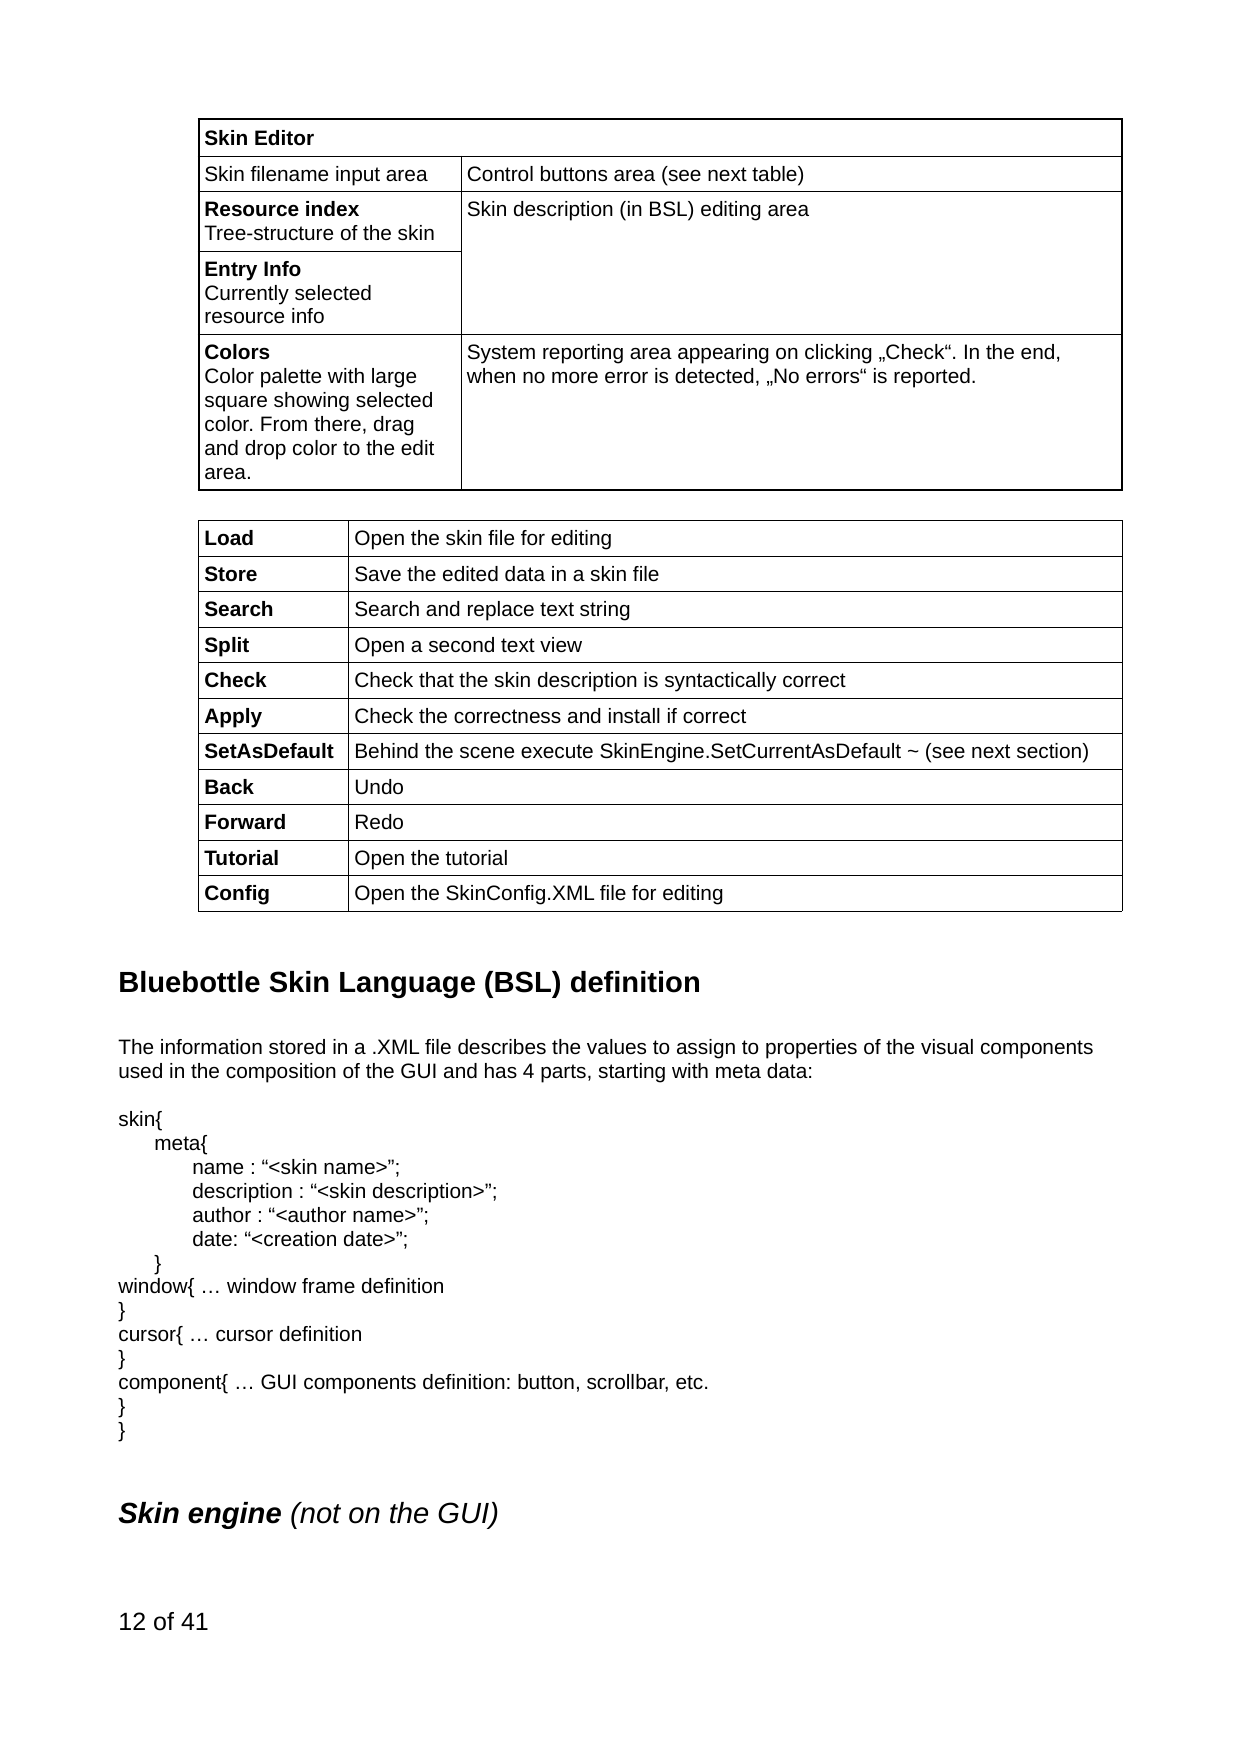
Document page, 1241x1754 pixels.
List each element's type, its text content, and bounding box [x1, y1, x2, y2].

text author : “<author name>”; [118, 1202, 1122, 1226]
table_cell Search [199, 592, 348, 627]
text meta{ [118, 1131, 1122, 1154]
table_cell Store [199, 557, 348, 591]
table_cell Config [199, 876, 348, 911]
subtitle Bluebottle Skin Language (BSL) definition [118, 965, 1122, 998]
text date: “<creation date>”; [118, 1226, 1122, 1250]
table_cell Resource index Tree-structure of the skin [200, 192, 461, 251]
table_cell Open the tutorial [349, 841, 1122, 875]
text } [118, 1346, 1122, 1370]
table_cell Skin filename input area [200, 157, 461, 191]
table_cell System reporting area appearing on clicking „Check“. In the end, when no more error is detected, „No errors“ is reported. [462, 335, 1121, 489]
text skin{ [118, 1107, 1122, 1131]
subtitle Skin engine (not on the GUI) [118, 1496, 1122, 1529]
table_cell Check that the skin description is syntactically correct [349, 663, 1122, 698]
table_cell Skin description (in BSL) editing area [462, 192, 1121, 334]
table_cell Redo [349, 805, 1122, 840]
text } [118, 1418, 1122, 1442]
table_cell Save the edited data in a skin file [349, 557, 1122, 591]
table_cell Search and replace text string [349, 592, 1122, 627]
text } [118, 1394, 1122, 1418]
table_cell Forward [199, 805, 348, 840]
table_cell Apply [199, 699, 348, 733]
text cursor{ … cursor definition [118, 1322, 1122, 1346]
table_cell Open the SkinConfig.XML file for editing [349, 876, 1122, 911]
table_cell Tutorial [199, 841, 348, 875]
table_header Load [199, 521, 348, 556]
table_cell Back [199, 770, 348, 804]
table_cell Behind the scene execute SkinEngine.SetCurrentAsDefault ~ (see next section) [349, 734, 1122, 769]
text window{ … window frame definition [118, 1274, 1122, 1298]
text description : “<skin description>”; [118, 1178, 1122, 1202]
table_cell Colors Color palette with large square showing selected color. From there, drag and drop color to the edit area. [200, 335, 461, 489]
table_cell Control buttons area (see next table) [462, 157, 1121, 191]
table_cell Entry Info Currently selected resource info [200, 252, 461, 334]
table_header Open the skin file for editing [349, 521, 1122, 556]
text name : “<skin name>”; [118, 1154, 1122, 1178]
table_cell Split [199, 628, 348, 662]
table_cell Undo [349, 770, 1122, 804]
table_header Skin Editor [200, 120, 1121, 156]
text component{ … GUI components definition: button, scrollbar, etc. [118, 1370, 1122, 1394]
text } [118, 1298, 1122, 1322]
table_cell Open a second text view [349, 628, 1122, 662]
table_cell Check the correctness and install if correct [349, 699, 1122, 733]
text } [118, 1250, 1122, 1274]
text The information stored in a .XML file describes the values to assign to properties of the visual components used in the composition of the GUI and has 4 parts, starting with meta data: [118, 1035, 1122, 1083]
table_cell Check [199, 663, 348, 698]
table_cell SetAsDefault [199, 734, 348, 769]
